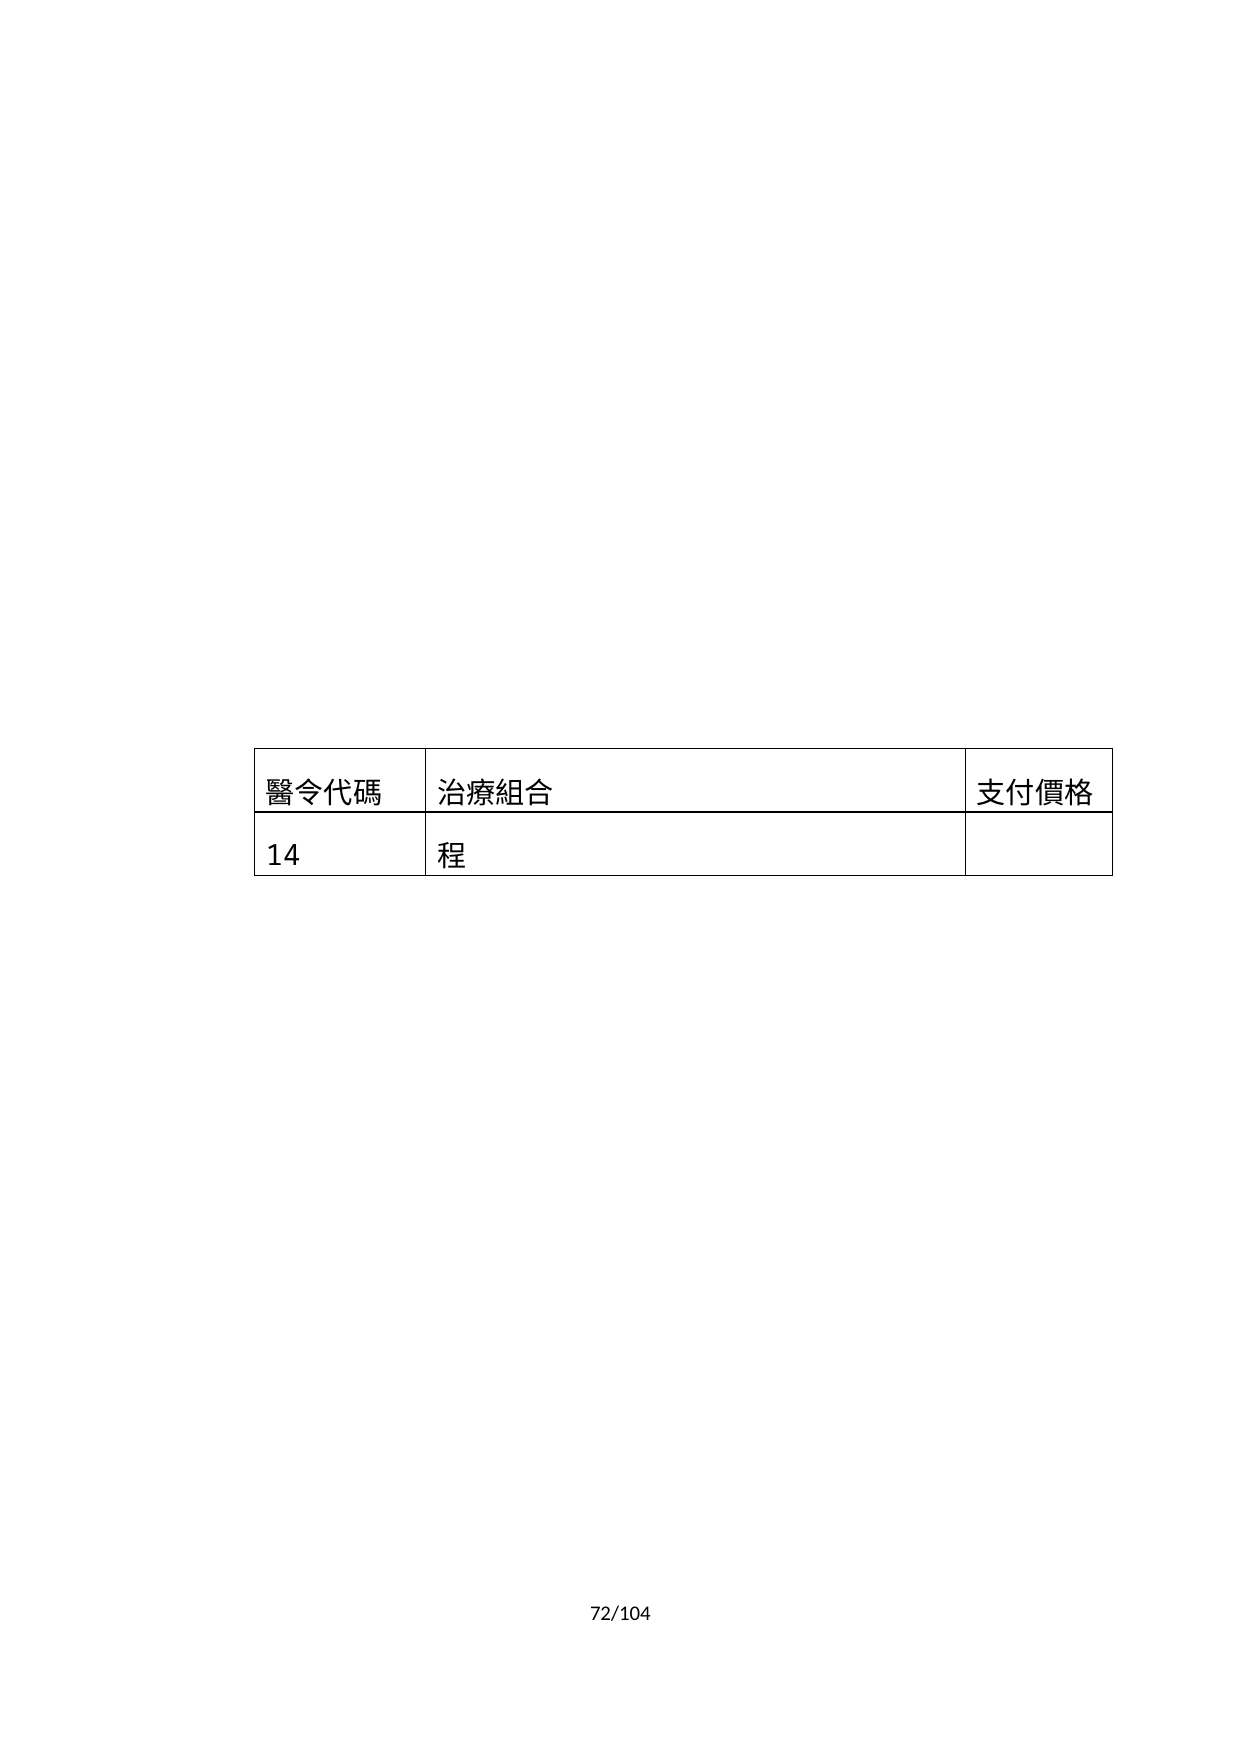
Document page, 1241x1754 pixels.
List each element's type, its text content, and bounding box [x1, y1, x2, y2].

table_cell 程 [426, 813, 965, 875]
table_cell 14 [255, 813, 425, 875]
table_header 醫令代碼 [255, 749, 425, 811]
table_cell [966, 813, 1112, 875]
table_header 支付價格 [966, 749, 1112, 811]
table_header 治療組合 [426, 749, 965, 811]
